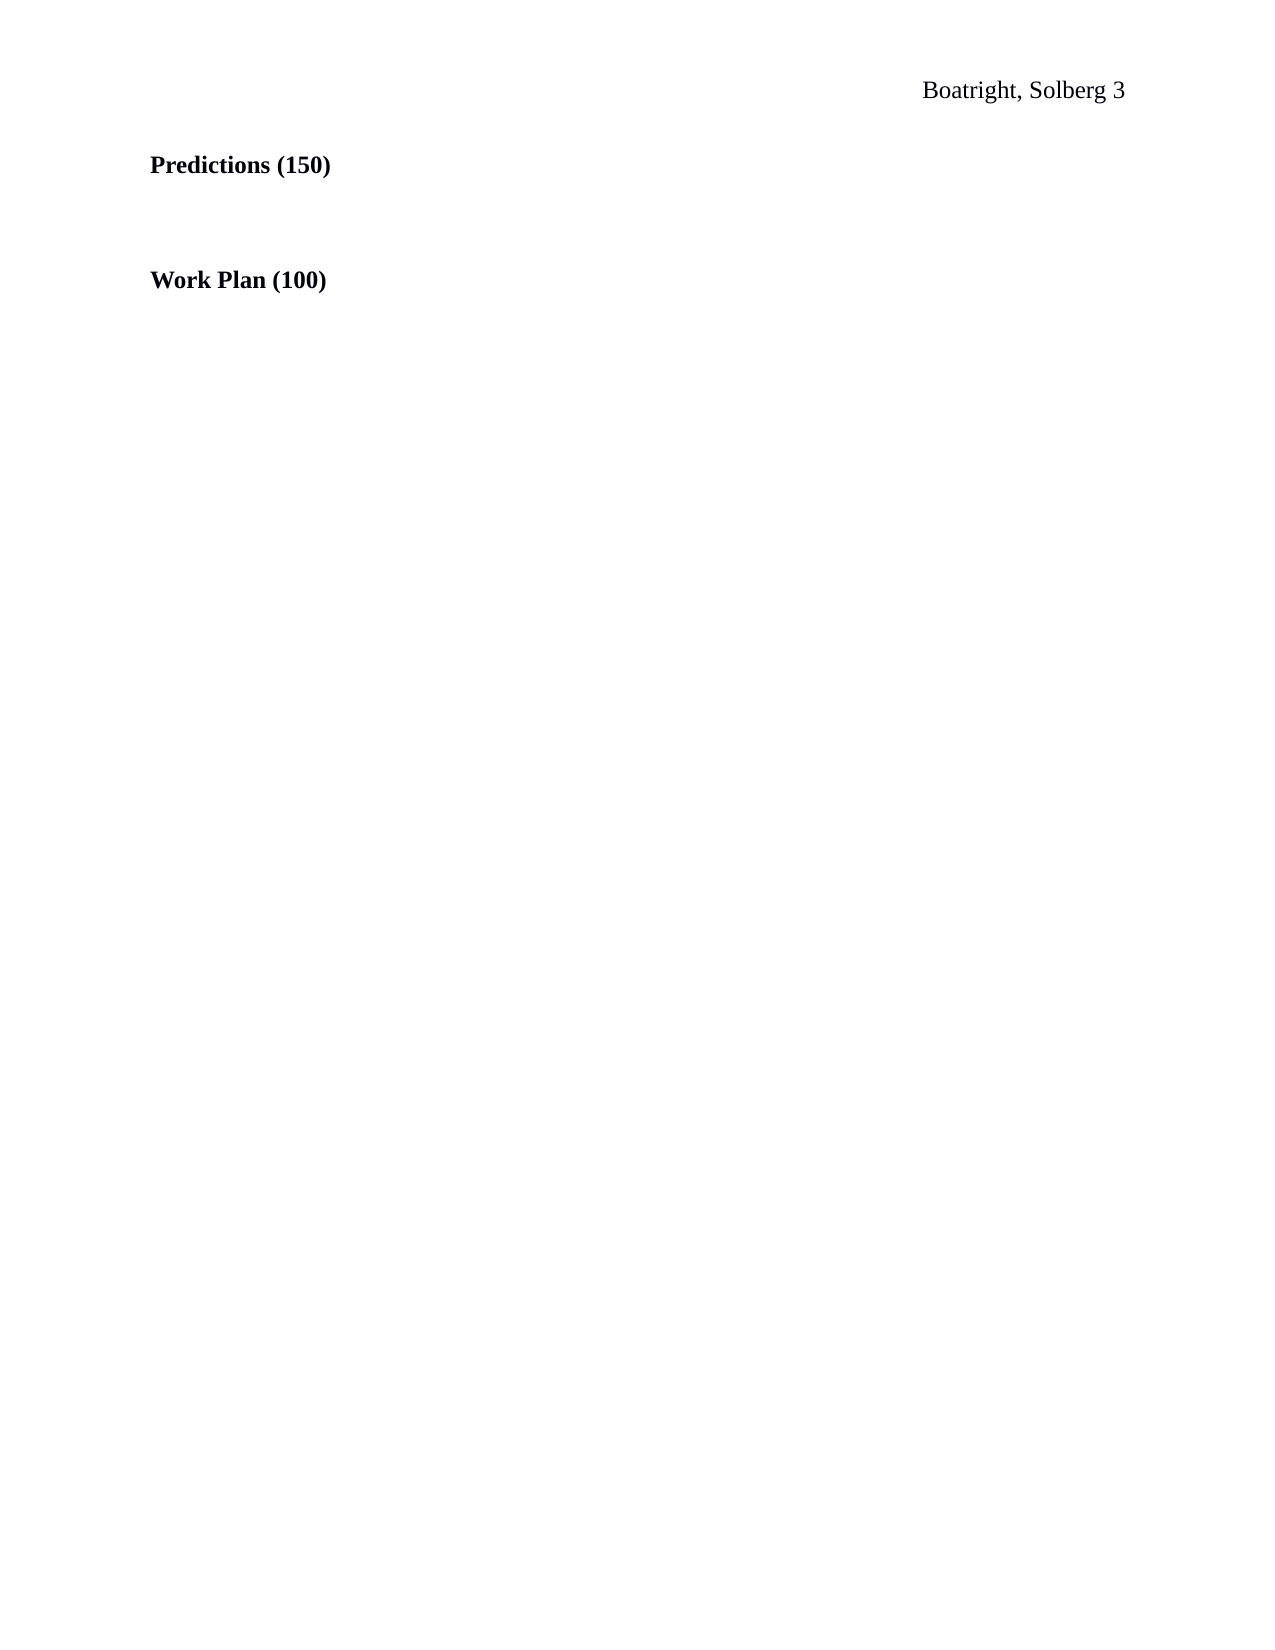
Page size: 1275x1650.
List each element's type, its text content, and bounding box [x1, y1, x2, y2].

text Predictions (150) [150, 150, 1125, 179]
text Work Plan (100) [150, 265, 1125, 294]
